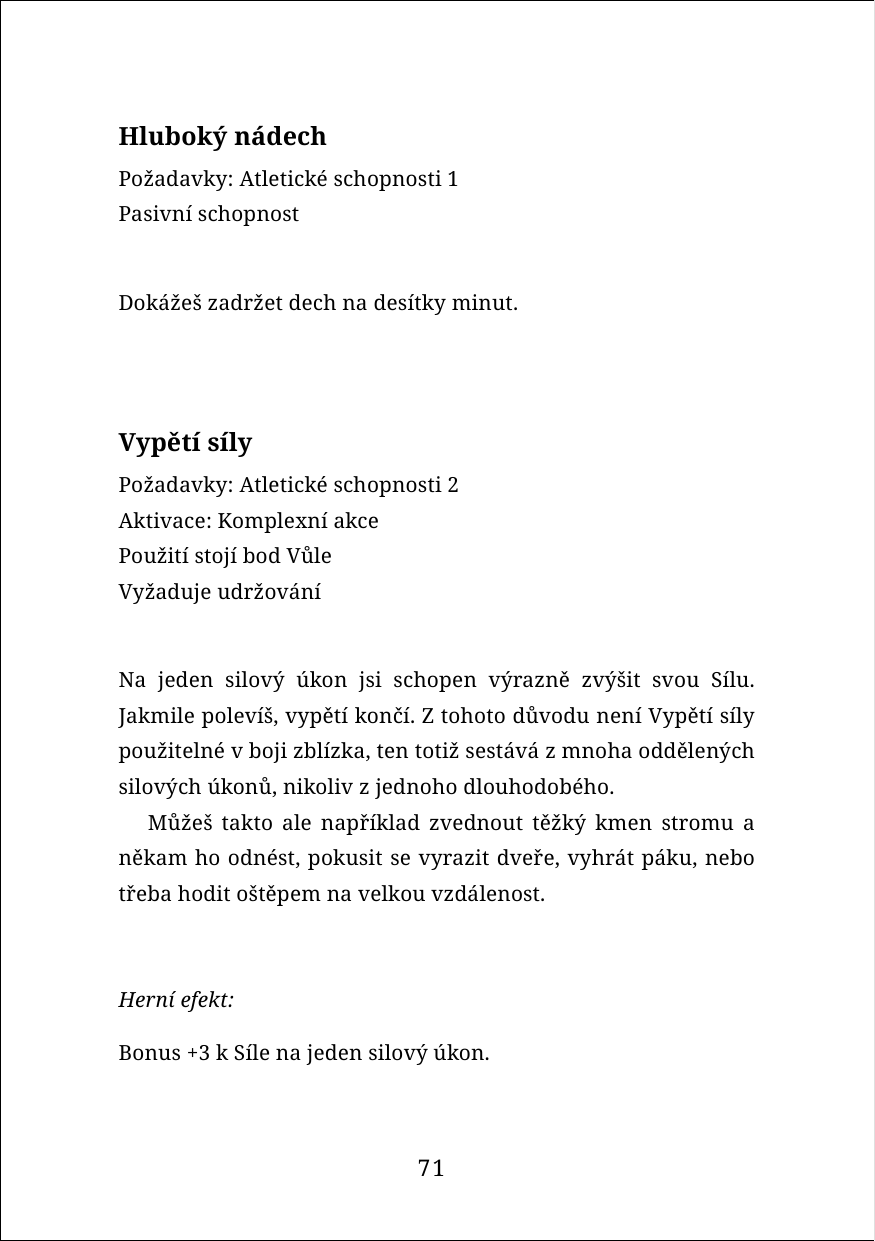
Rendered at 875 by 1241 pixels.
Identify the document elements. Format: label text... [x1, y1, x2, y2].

text Bonus +3 k Síle na jeden silový úkon. [118, 1038, 756, 1067]
text Dokážeš zadržet dech na desítky minut. [118, 288, 756, 317]
subtitle Hluboký nádech [118, 118, 756, 152]
text Požadavky: Atletické schopnosti 2 Aktivace: Komplexní akce Použití stojí bod Vůle Vyžaduje udržování [118, 470, 756, 641]
text Herní efekt: [118, 985, 756, 1013]
subtitle Vypětí síly [118, 424, 756, 458]
text Požadavky: Atletické schopnosti 1 Pasivní schopnost [118, 164, 756, 263]
text Na jeden silový úkon jsi schopen výrazně zvýšit svou Sílu. Jakmile polevíš, vypětí končí. Z tohoto důvodu není Vypětí síly použitelné v boji zblízka, ten totiž sestává z mnoha oddělených silových úkonů, nikoliv z jednoho dlouhodobého. Můžeš takto ale například zvednout těžký kmen stromu a někam ho odnést, pokusit se vyrazit dveře, vyhrát páku, nebo třeba hodit oštěpem na velkou vzdálenost. [118, 666, 756, 907]
